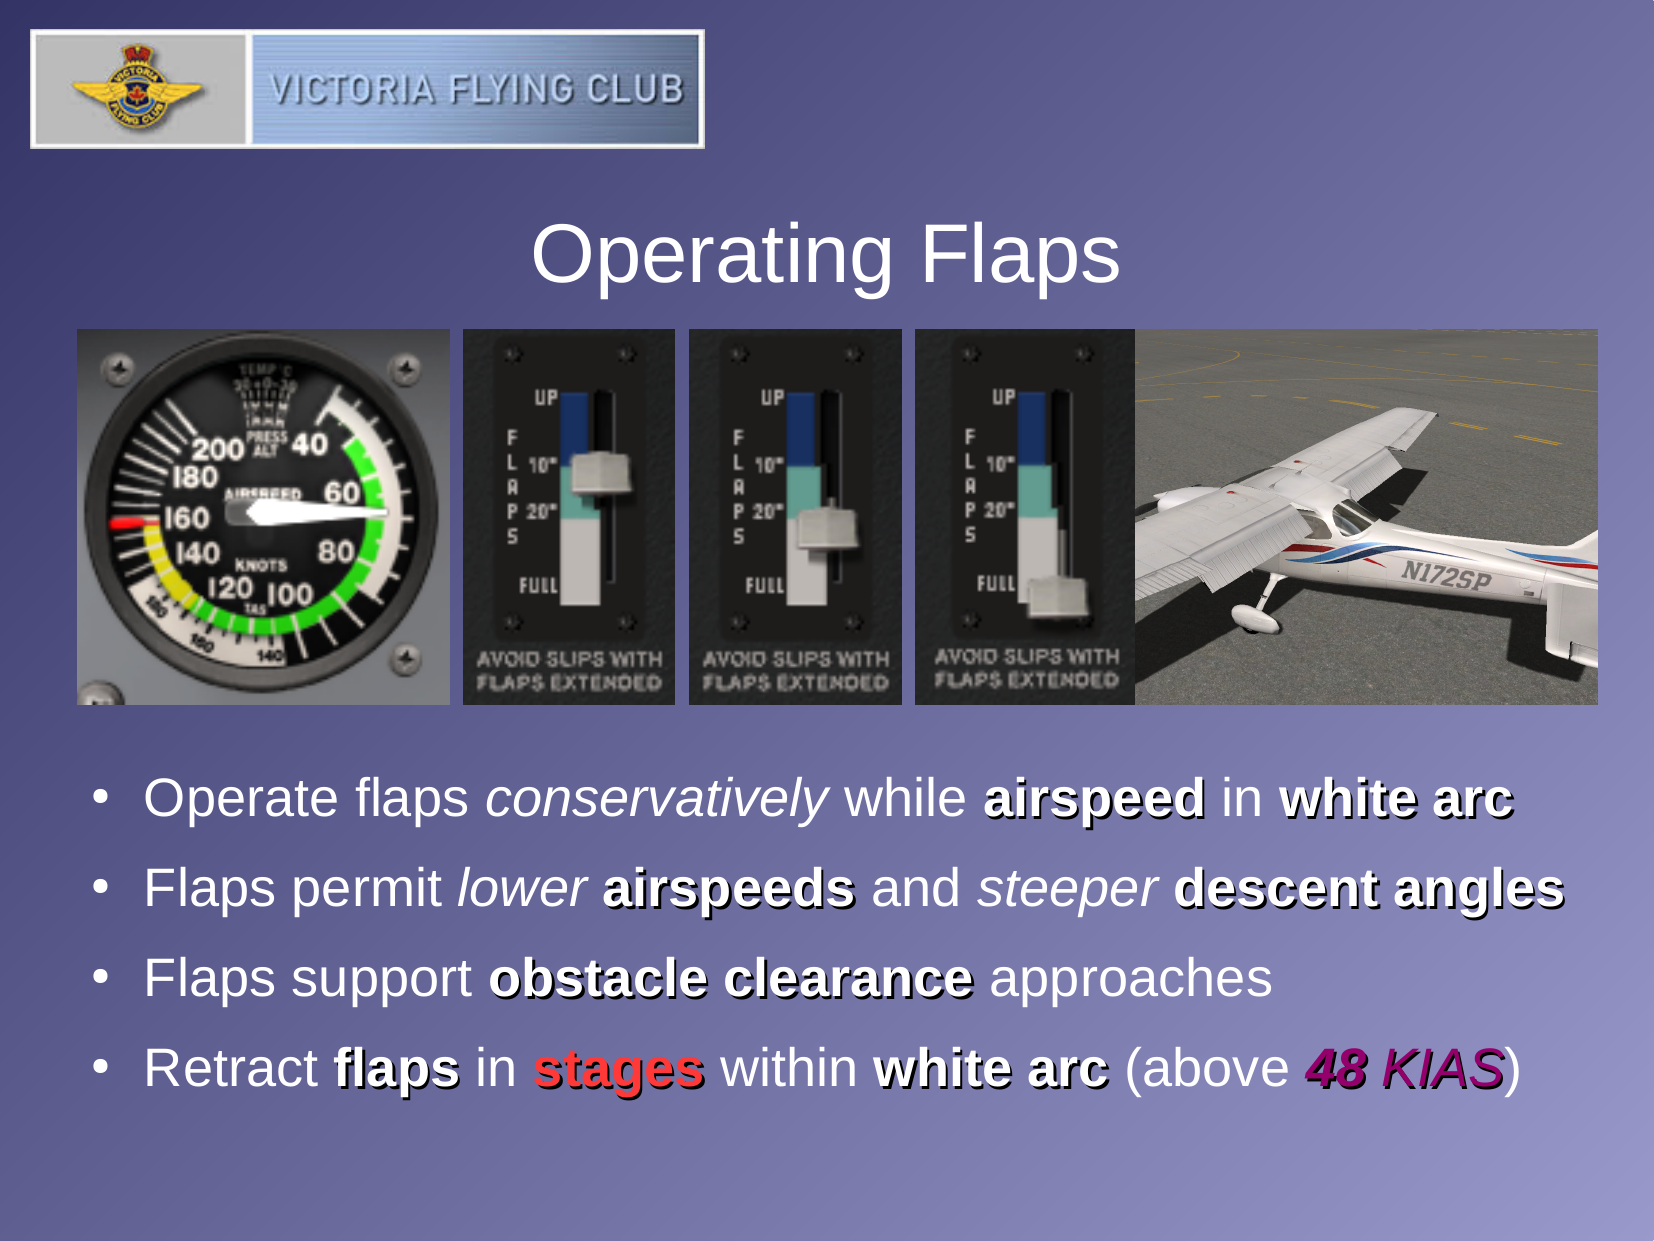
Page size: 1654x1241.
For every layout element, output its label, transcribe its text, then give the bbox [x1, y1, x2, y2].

picture [689, 329, 902, 705]
picture [77, 329, 450, 705]
picture [30, 29, 705, 149]
picture [463, 329, 675, 705]
picture [915, 329, 1598, 705]
list Operate flaps conservatively while airspeed in white arc Flaps permit lower airspeeds and steeper descent angles Flaps support obstacle clearance approaches Retract flaps in stages within white arc (above 48 KIAS) [73, 767, 1581, 1218]
title Operating Flaps [82, 149, 1571, 357]
